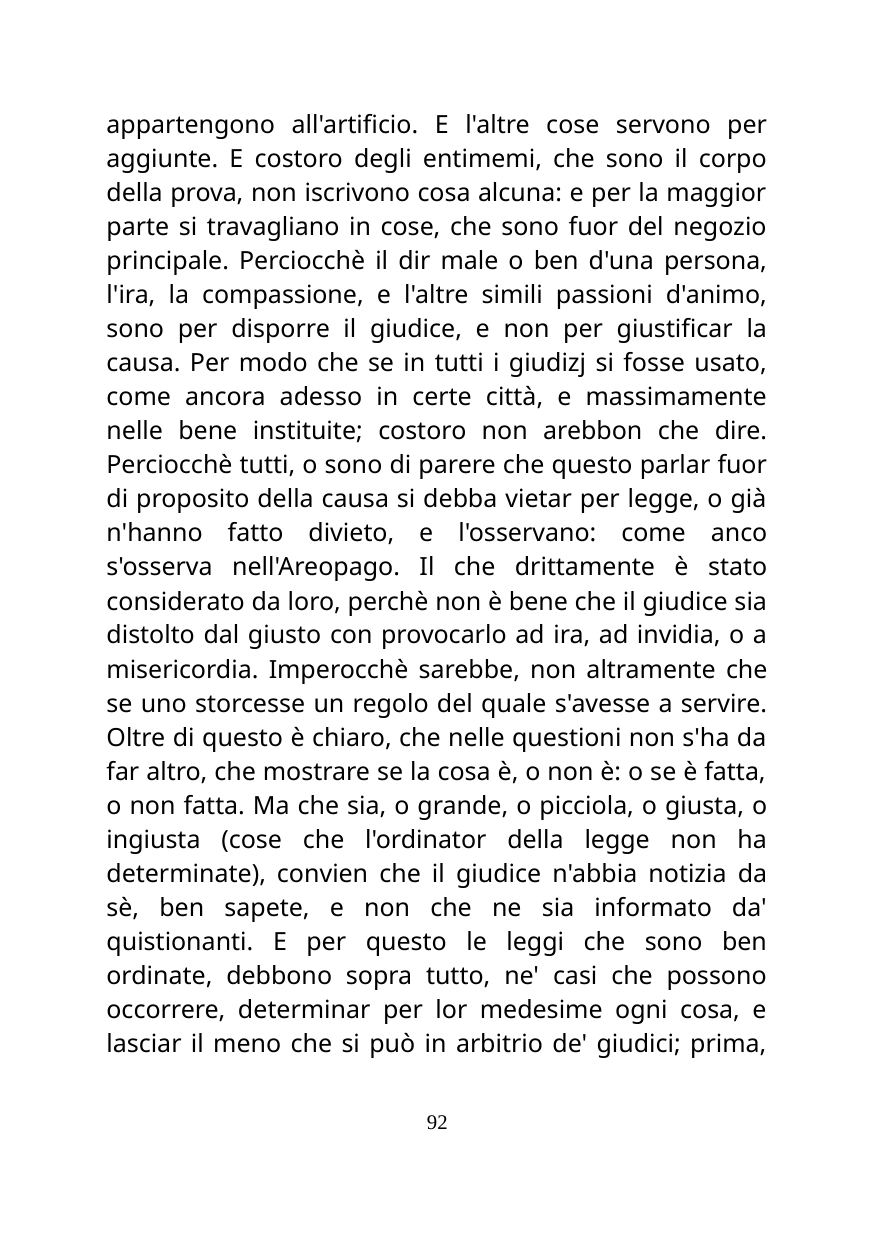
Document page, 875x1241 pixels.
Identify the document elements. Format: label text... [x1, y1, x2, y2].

text appartengono all'artificio. E l'altre cose servono per aggiunte. E costoro degli entimemi, che sono il corpo della prova, non iscrivono cosa alcuna: e per la maggior parte si travagliano in cose, che sono fuor del negozio principale. Perciocchè il dir male o ben d'una persona, l'ira, la compassione, e l'altre simili passioni d'animo, sono per disporre il giudice, e non per giustificar la causa. Per modo che se in tutti i giudizj si fosse usato, come ancora adesso in certe città, e massimamente nelle bene instituite; costoro non arebbon che dire. Perciocchè tutti, o sono di parere che questo parlar fuor di proposito della causa si debba vietar per legge, o già n'hanno fatto divieto, e l'osservano: come anco s'osserva nell'Areopago. Il che drittamente è stato considerato da loro, perchè non è bene che il giudice sia distolto dal giusto con provocarlo ad ira, ad invidia, o a misericordia. Imperocchè sarebbe, non altramente che se uno storcesse un regolo del quale s'avesse a servire. Oltre di questo è chiaro, che nelle questioni non s'ha da far altro, che mostrare se la cosa è, o non è: o se è fatta, o non fatta. Ma che sia, o grande, o picciola, o giusta, o ingiusta (cose che l'ordinator della legge non ha determinate), convien che il giudice n'abbia notizia da sè, ben sapete, e non che ne sia informato da' quistionanti. E per questo le leggi che sono ben ordinate, debbono sopra tutto, ne' casi che possono occorrere, determinar per lor medesime ogni cosa, e lasciar il meno che si può in arbitrio de' giudici; prima, [106, 106, 768, 1060]
